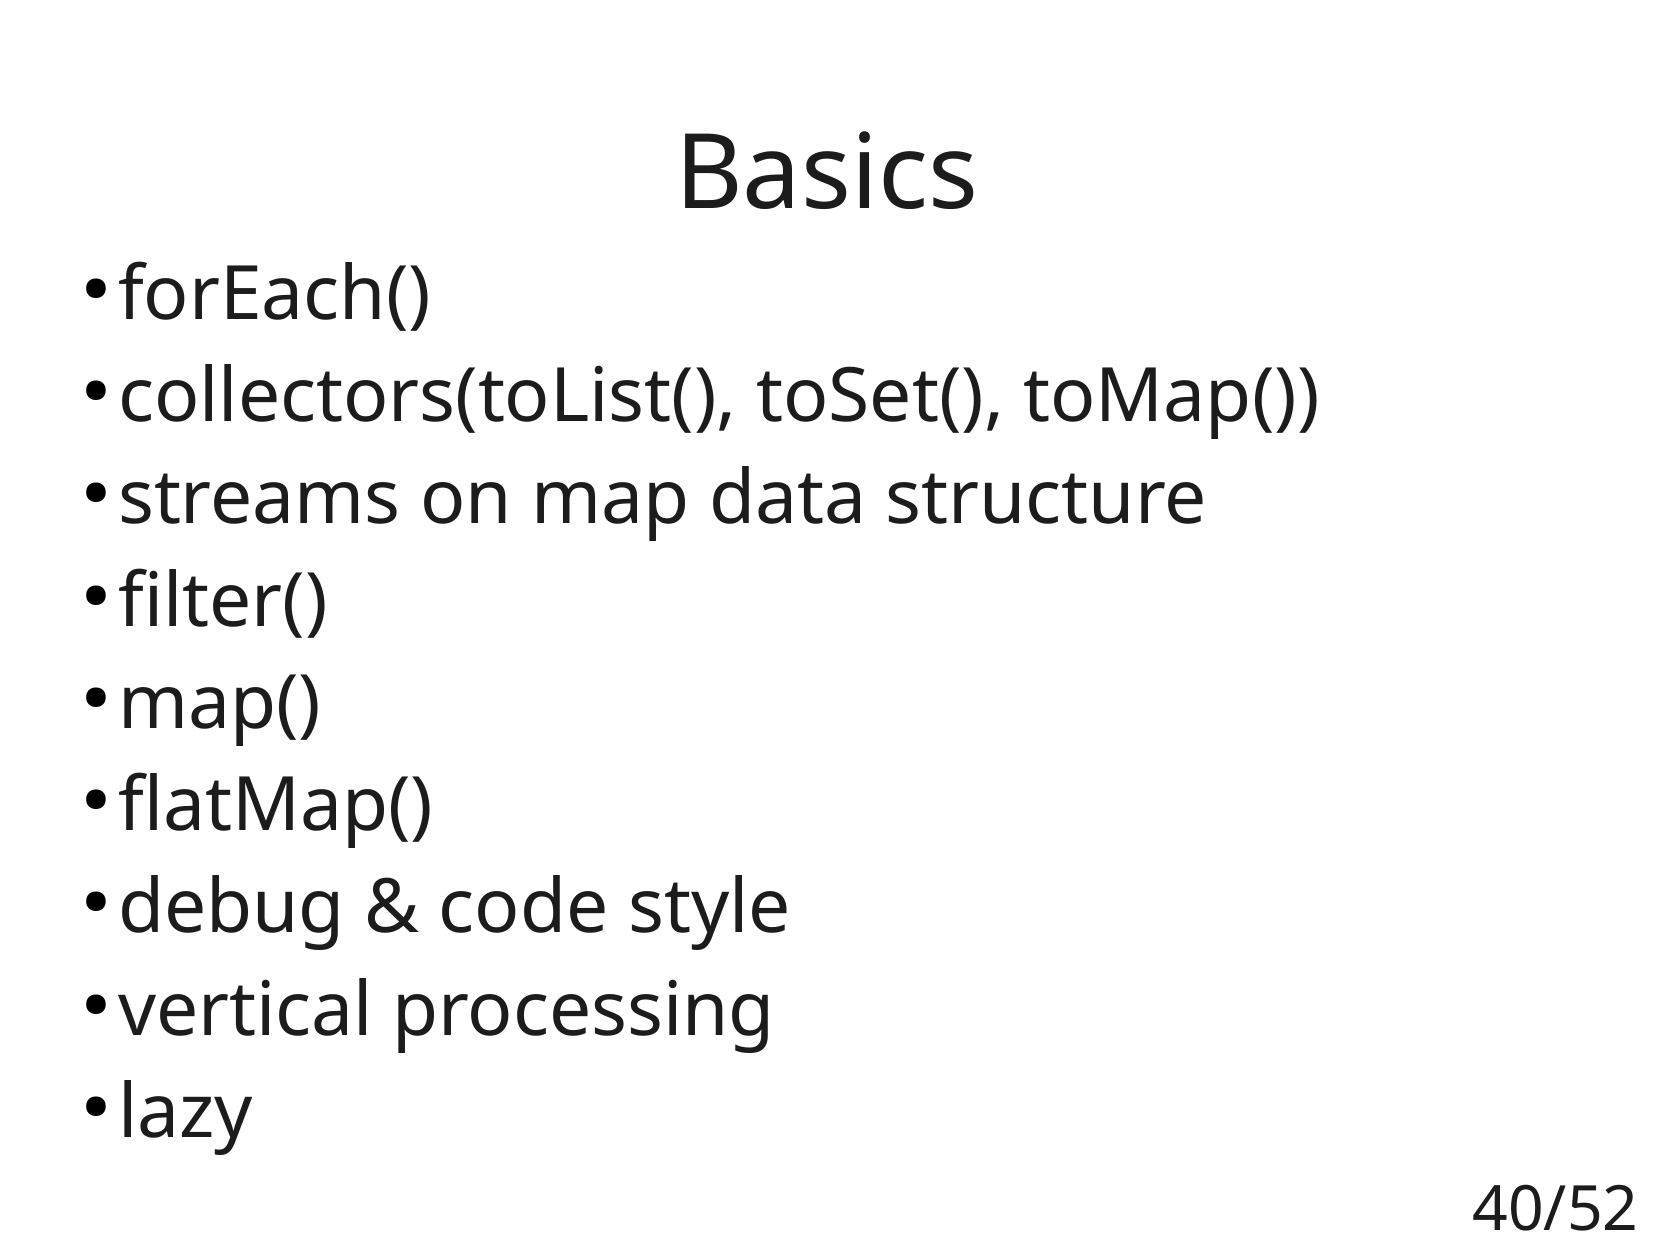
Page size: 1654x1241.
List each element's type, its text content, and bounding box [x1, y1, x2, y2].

text_box <numer>/52 [1071, 1155, 1654, 1241]
title Basics [82, 64, 1571, 257]
subtitle forEach() collectors(toList(), toSet(), toMap()) streams on map data structure filter() map() flatMap() debug & code style vertical processing lazy [82, 257, 1571, 1142]
